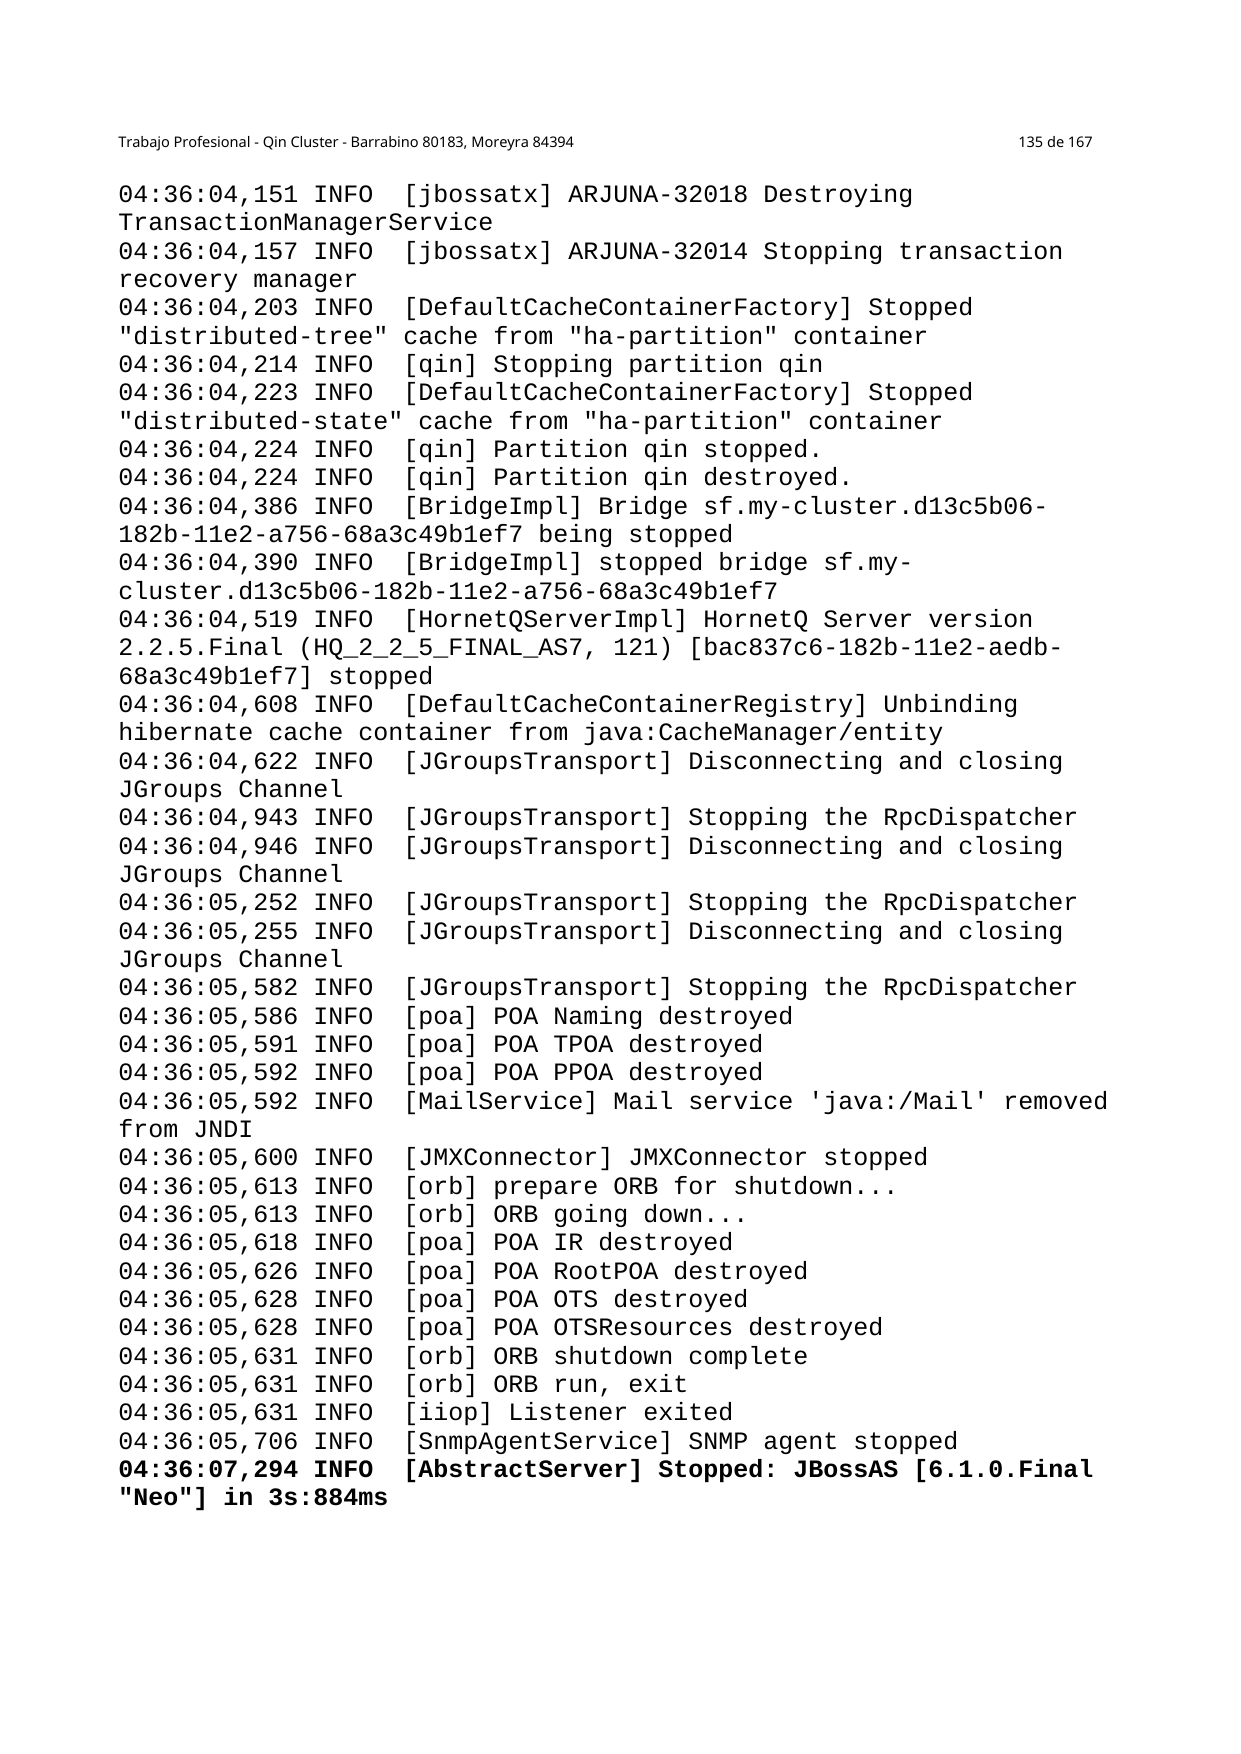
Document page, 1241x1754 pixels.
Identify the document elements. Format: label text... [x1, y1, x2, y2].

text 04:36:05,591 INFO [poa] POA TPOA destroyed [118, 1032, 1122, 1060]
text 04:36:04,157 INFO [jbossatx] ARJUNA-32014 Stopping transaction recovery manager [118, 238, 1122, 295]
text 04:36:04,946 INFO [JGroupsTransport] Disconnecting and closing JGroups Channel [118, 833, 1122, 890]
text 04:36:05,600 INFO [JMXConnector] JMXConnector stopped [118, 1145, 1122, 1173]
text 04:36:05,626 INFO [poa] POA RootPOA destroyed [118, 1258, 1122, 1287]
text 04:36:05,628 INFO [poa] POA OTS destroyed [118, 1287, 1122, 1315]
text 04:36:04,223 INFO [DefaultCacheContainerFactory] Stopped "distributed-state" cache from "ha-partition" container [118, 380, 1122, 437]
text 04:36:04,386 INFO [BridgeImpl] Bridge sf.my-cluster.d13c5b06-182b-11e2-a756-68a3c49b1ef7 being stopped [118, 493, 1122, 550]
text 04:36:04,224 INFO [qin] Partition qin stopped. [118, 437, 1122, 465]
text 04:36:05,592 INFO [poa] POA PPOA destroyed [118, 1060, 1122, 1088]
text 04:36:05,613 INFO [orb] prepare ORB for shutdown... [118, 1173, 1122, 1202]
text 04:36:05,631 INFO [orb] ORB run, exit [118, 1372, 1122, 1400]
text 04:36:04,608 INFO [DefaultCacheContainerRegistry] Unbinding hibernate cache container from java:CacheManager/entity [118, 692, 1122, 748]
text 04:36:05,255 INFO [JGroupsTransport] Disconnecting and closing JGroups Channel [118, 918, 1122, 975]
text 04:36:05,706 INFO [SnmpAgentService] SNMP agent stopped [118, 1428, 1122, 1457]
text 04:36:04,151 INFO [jbossatx] ARJUNA-32018 Destroying TransactionManagerService [118, 182, 1122, 238]
text 04:36:04,943 INFO [JGroupsTransport] Stopping the RpcDispatcher [118, 805, 1122, 833]
text 04:36:04,203 INFO [DefaultCacheContainerFactory] Stopped "distributed-tree" cache from "ha-partition" container [118, 295, 1122, 352]
text 04:36:05,582 INFO [JGroupsTransport] Stopping the RpcDispatcher [118, 975, 1122, 1003]
text 04:36:05,592 INFO [MailService] Mail service 'java:/Mail' removed from JNDI [118, 1088, 1122, 1145]
text 04:36:05,618 INFO [poa] POA IR destroyed [118, 1230, 1122, 1258]
text 04:36:05,586 INFO [poa] POA Naming destroyed [118, 1003, 1122, 1032]
text 04:36:05,252 INFO [JGroupsTransport] Stopping the RpcDispatcher [118, 890, 1122, 918]
text 04:36:05,631 INFO [orb] ORB shutdown complete [118, 1343, 1122, 1372]
text 04:36:04,390 INFO [BridgeImpl] stopped bridge sf.my-cluster.d13c5b06-182b-11e2-a756-68a3c49b1ef7 [118, 550, 1122, 607]
text 04:36:04,214 INFO [qin] Stopping partition qin [118, 352, 1122, 380]
text 04:36:05,613 INFO [orb] ORB going down... [118, 1202, 1122, 1230]
text 04:36:07,294 INFO [AbstractServer] Stopped: JBossAS [6.1.0.Final "Neo"] in 3s:884ms [118, 1457, 1122, 1513]
text 04:36:05,631 INFO [iiop] Listener exited [118, 1400, 1122, 1428]
text 04:36:04,224 INFO [qin] Partition qin destroyed. [118, 465, 1122, 493]
text 04:36:04,519 INFO [HornetQServerImpl] HornetQ Server version 2.2.5.Final (HQ_2_2_5_FINAL_AS7, 121) [bac837c6-182b-11e2-aedb-68a3c49b1ef7] stopped [118, 607, 1122, 692]
text 04:36:05,628 INFO [poa] POA OTSResources destroyed [118, 1315, 1122, 1343]
text 04:36:04,622 INFO [JGroupsTransport] Disconnecting and closing JGroups Channel [118, 748, 1122, 805]
